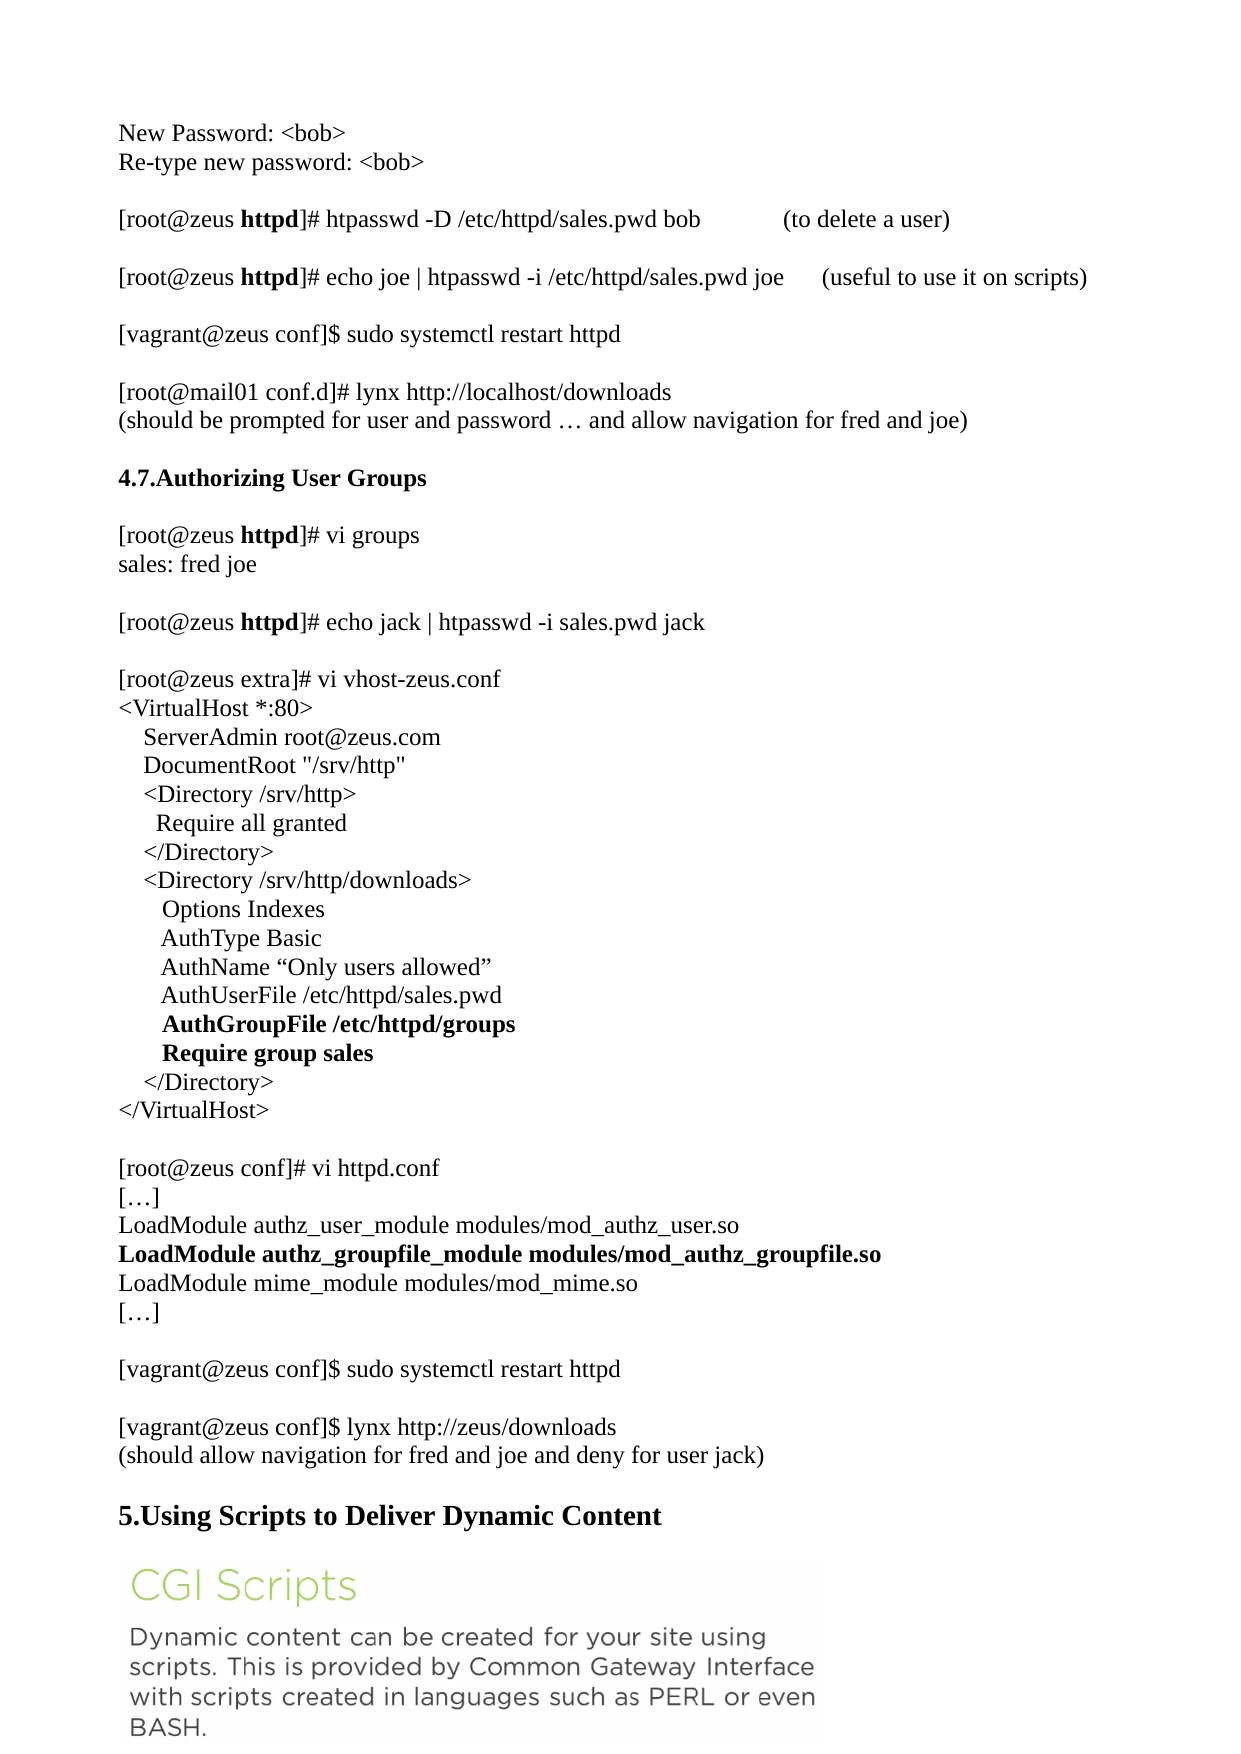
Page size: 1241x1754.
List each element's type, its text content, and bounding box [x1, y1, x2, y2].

text Re-type new password: <bob> [118, 147, 1122, 176]
text Options Indexes [118, 894, 1122, 923]
text [vagrant@zeus conf]$ sudo systemctl restart httpd [118, 319, 1122, 348]
text </Directory> [118, 837, 1122, 866]
text (should allow navigation for fred and joe and deny for user jack) [118, 1441, 1122, 1469]
text New Password: <bob> [118, 118, 1122, 147]
text <Directory /srv/http> [118, 779, 1122, 808]
text [root@zeus httpd]# htpasswd -D /etc/httpd/sales.pwd bob (to delete a user) [118, 204, 1122, 233]
text DocumentRoot "/srv/http" [118, 751, 1122, 779]
picture [117, 1560, 824, 1747]
text [root@zeus httpd]# echo joe | htpasswd -i /etc/httpd/sales.pwd joe (useful to use it on scripts) [118, 262, 1122, 291]
text Require all granted [118, 808, 1122, 837]
text AuthName “Only users allowed” [118, 952, 1122, 981]
text [vagrant@zeus conf]$ lynx http://zeus/downloads [118, 1412, 1122, 1441]
text […] [118, 1297, 1122, 1326]
text Require group sales [118, 1038, 1122, 1067]
text </VirtualHost> [118, 1096, 1122, 1124]
text LoadModule mime_module modules/mod_mime.so [118, 1268, 1122, 1297]
text <VirtualHost *:80> [118, 693, 1122, 722]
text LoadModule authz_user_module modules/mod_authz_user.so [118, 1211, 1122, 1239]
text ServerAdmin root@zeus.com [118, 722, 1122, 751]
text </Directory> [118, 1067, 1122, 1096]
text […] [118, 1182, 1122, 1211]
text AuthGroupFile /etc/httpd/groups [118, 1009, 1122, 1038]
text AuthType Basic [118, 923, 1122, 952]
text AuthUserFile /etc/httpd/sales.pwd [118, 981, 1122, 1009]
text [root@zeus conf]# vi httpd.conf [118, 1153, 1122, 1182]
text 5.Using Scripts to Deliver Dynamic Content [118, 1498, 1122, 1532]
text [root@mail01 conf.d]# lynx http://localhost/downloads [118, 377, 1122, 406]
text <Directory /srv/http/downloads> [118, 866, 1122, 894]
text [root@zeus httpd]# vi groups [118, 521, 1122, 549]
text (should be prompted for user and password … and allow navigation for fred and joe) [118, 406, 1122, 434]
text sales: fred joe [118, 549, 1122, 578]
text [vagrant@zeus conf]$ sudo systemctl restart httpd [118, 1354, 1122, 1383]
text LoadModule authz_groupfile_module modules/mod_authz_groupfile.so [118, 1239, 1122, 1268]
text [root@zeus extra]# vi vhost-zeus.conf [118, 664, 1122, 693]
text [root@zeus httpd]# echo jack | htpasswd -i sales.pwd jack [118, 607, 1122, 636]
text 4.7.Authorizing User Groups [118, 463, 1122, 492]
